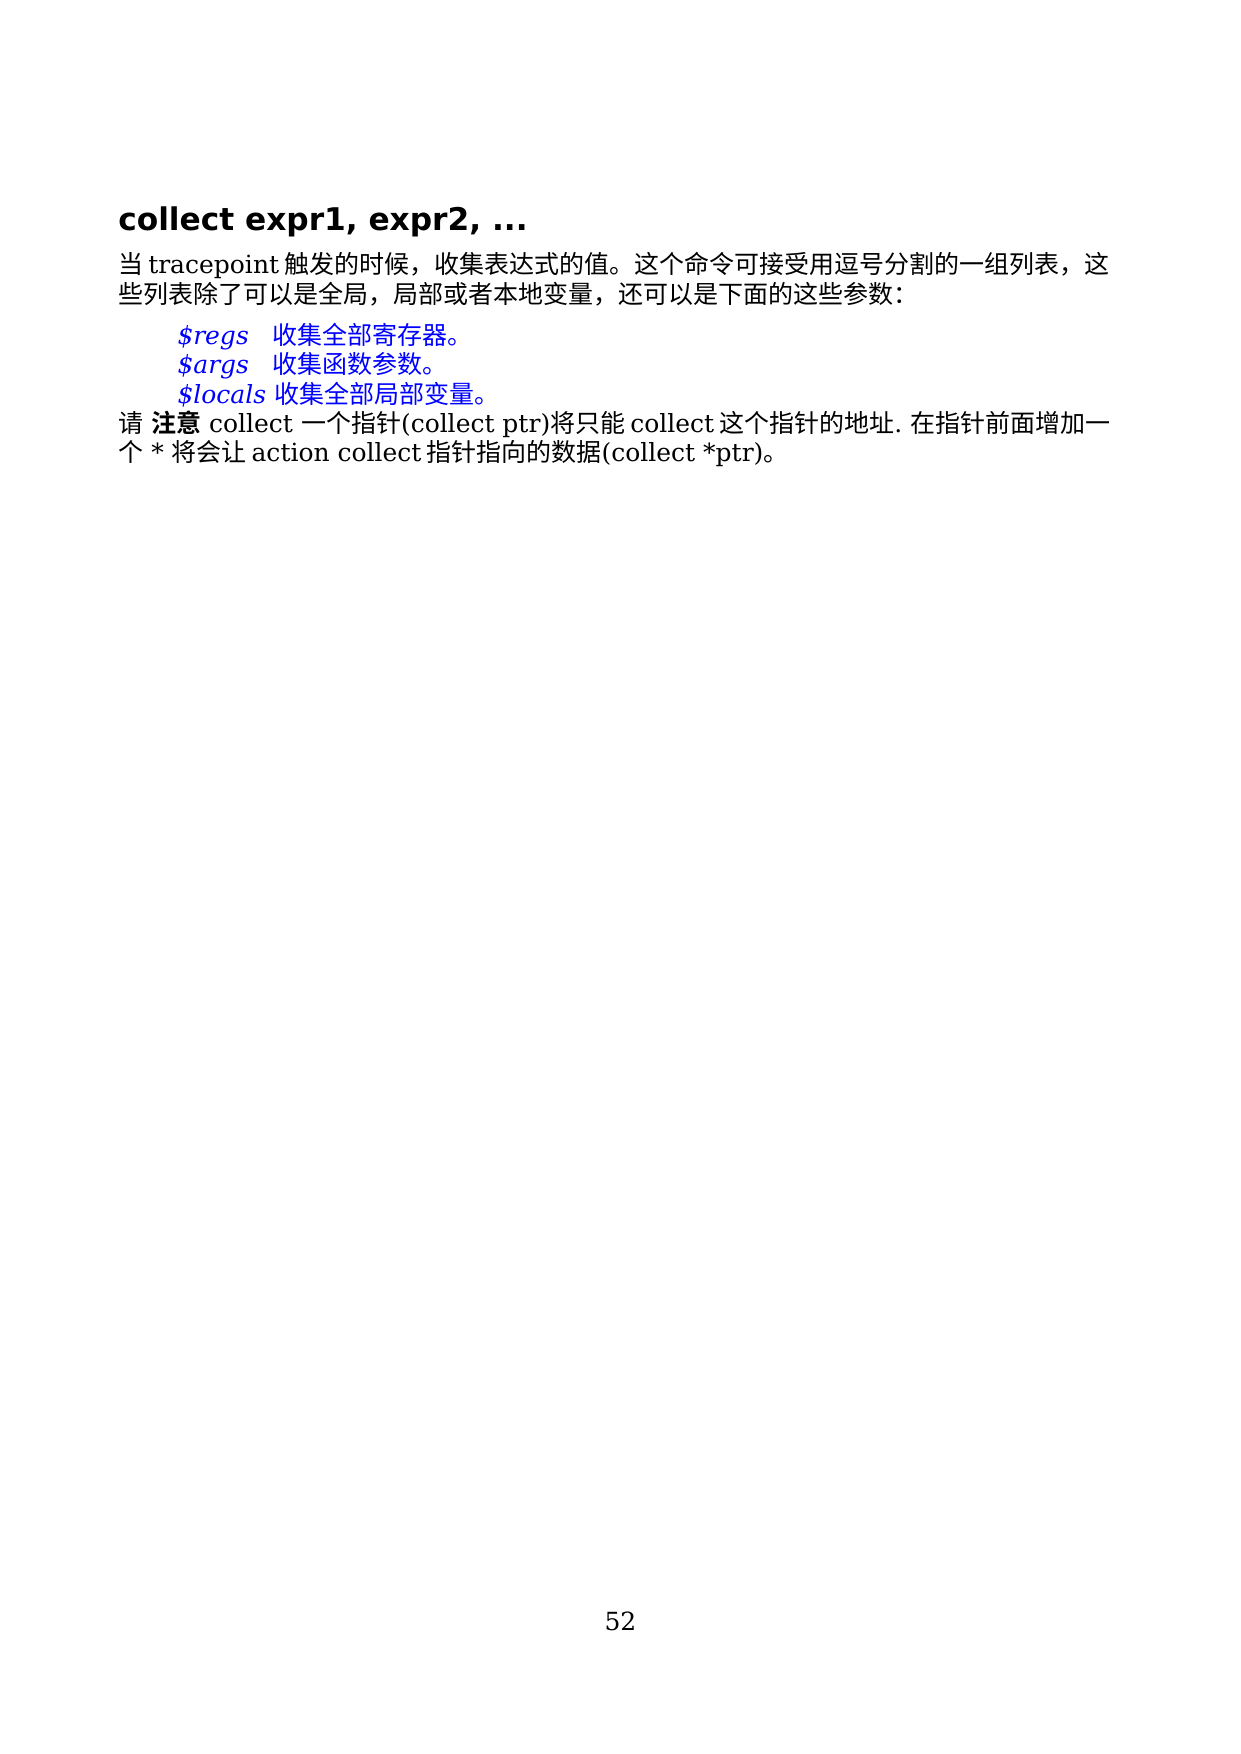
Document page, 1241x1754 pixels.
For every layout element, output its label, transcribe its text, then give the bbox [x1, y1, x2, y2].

subtitle collect expr1, expr2, ... [118, 202, 1122, 238]
text $locals 收集全部局部变量。 [177, 380, 1063, 409]
text 当tracepoint触发的时候，收集表达式的值。这个命令可接受用逗号分割的一组列表，这些列表除了可以是全局，局部或者本地变量，还可以是下面的这些参数： [118, 251, 1122, 309]
text $regs 收集全部寄存器。 [177, 321, 1063, 351]
text $args 收集函数参数。 [177, 351, 1063, 380]
text 请 注意 collect 一个指针(collect ptr)将只能collect这个指针的地址. 在指针前面增加一个 * 将会让action collect指针指向的数据(collect *ptr)。 [118, 409, 1122, 467]
